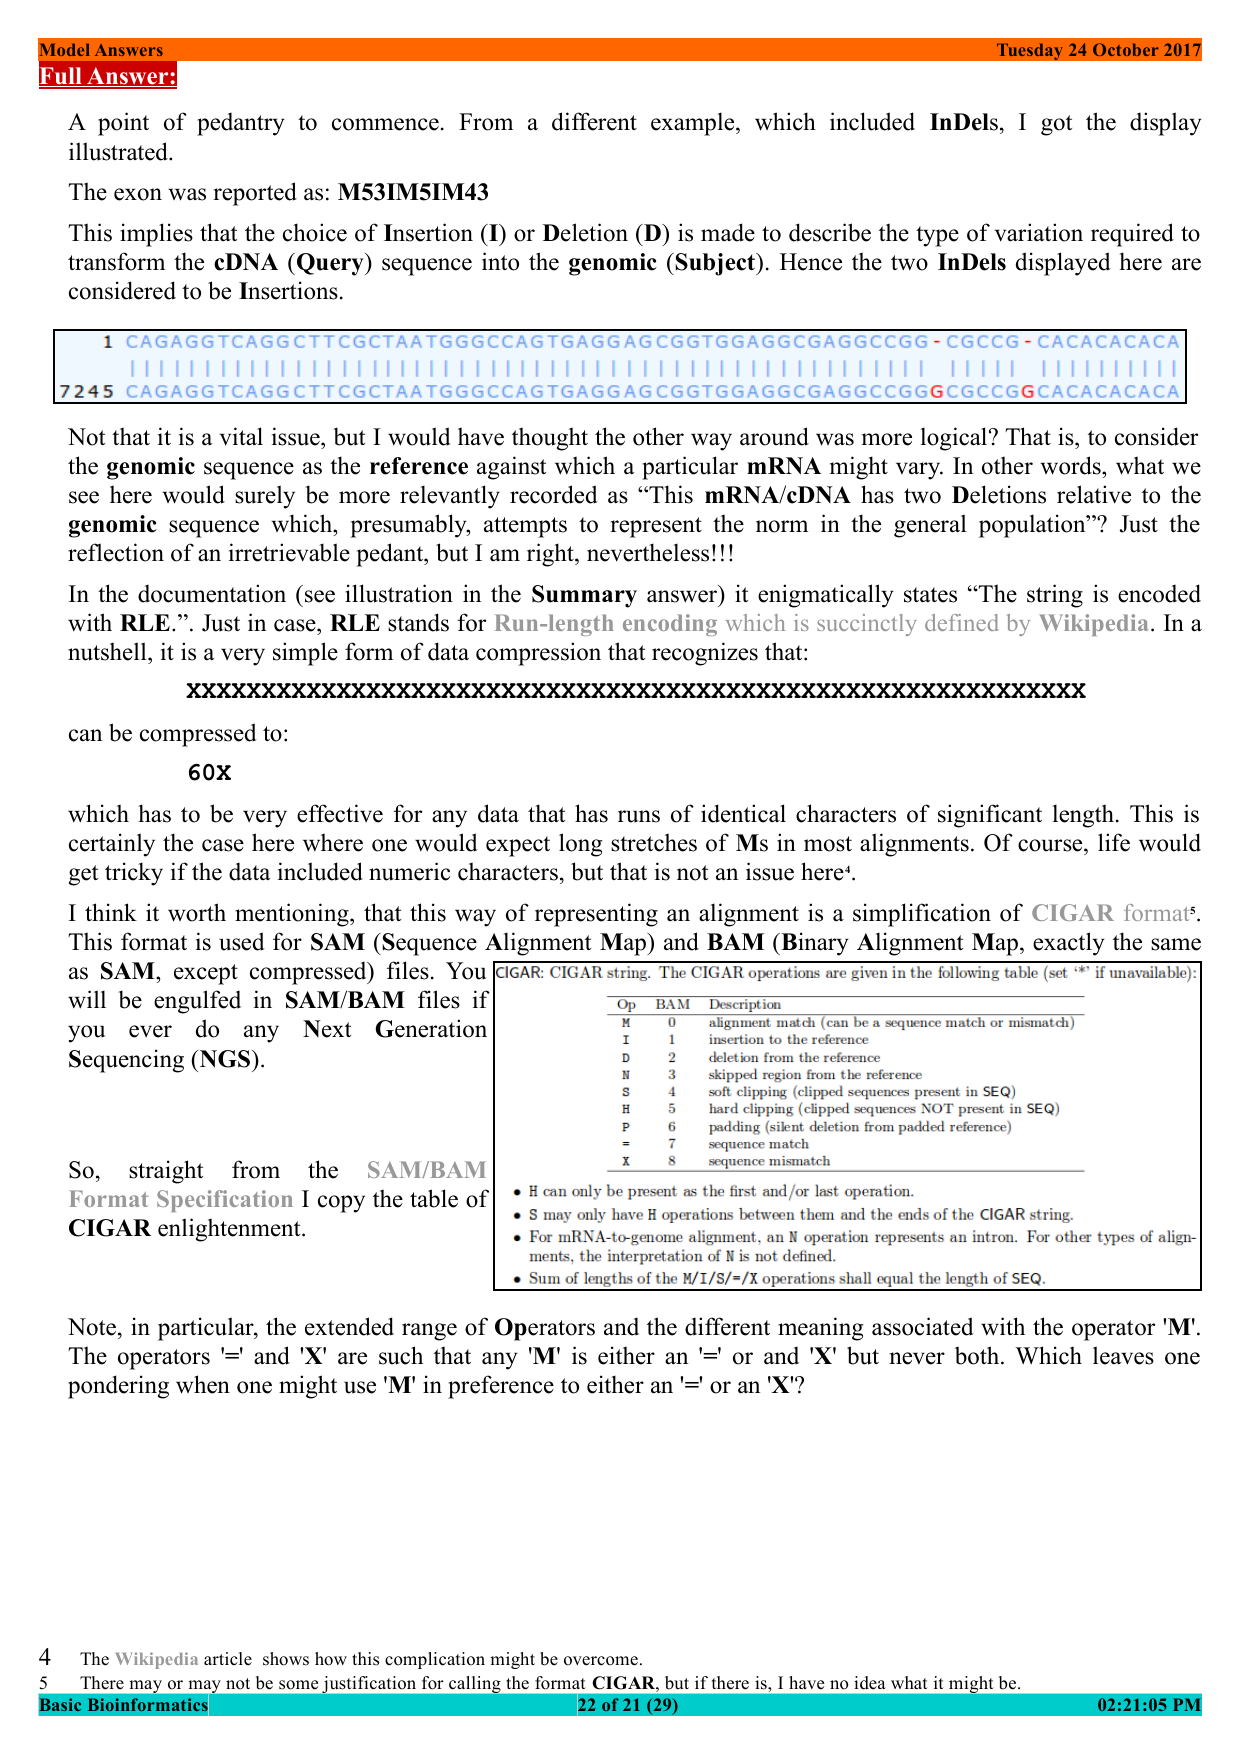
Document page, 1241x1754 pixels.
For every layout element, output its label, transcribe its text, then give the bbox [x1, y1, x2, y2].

text The exon was reported as: M53IM5IM43 [68, 177, 1202, 206]
text So, straight from the SAM/BAM Format Specification I copy the table of CIGAR enlightenment. [68, 1155, 493, 1242]
picture [55, 331, 1185, 402]
text XXXXXXXXXXXXXXXXXXXXXXXXXXXXXXXXXXXXXXXXXXXXXXXXXXXXXXXXXXXX [186, 678, 1202, 706]
text A point of pedantry to commence. From a different example, which included InDels, I got the display illustrated. [68, 107, 1202, 165]
text can be compressed to: [68, 718, 1202, 747]
text 60X [186, 759, 1202, 787]
text I think it worth mentioning, that this way of representing an alignment is a simplification of CIGAR format. This format is used for SAM (Sequence Alignment Map) and BAM (Binary Alignment Map, exactly the same as SAM, except compressed) files. You will be engulfed in SAM/BAM files if you ever do any Next Generation Sequencing (NGS). [68, 898, 1202, 1072]
text The Wikipedia article shows how this complication might be overcome. [38, 1642, 1202, 1671]
text There may or may not be some justification for calling the format CIGAR, but if there is, I have no idea what it might be. [38, 1671, 1202, 1693]
text Not that it is a vital issue, but I would have thought the other way around was more logical? That is, to consider the genomic sequence as the reference against which a particular mRNA might vary. In other words, what we see here would surely be more relevantly recorded as “This mRNA/cDNA has two Deletions relative to the genomic sequence which, presumably, attempts to represent the norm in the general population”? Just the reflection of an irretrievable pedant, but I am right, nevertheless!!! [68, 317, 1202, 567]
picture [495, 963, 1200, 1289]
text which has to be very effective for any data that has runs of identical characters of significant length. This is certainly the case here where one would expect long stretches of Ms in most alignments. Of course, life would get tricky if the data included numeric characters, but that is not an issue here. [68, 799, 1202, 886]
text This implies that the choice of Insertion (I) or Deletion (D) is made to describe the type of variation required to transform the cDNA (Query) sequence into the genomic (Subject). Hence the two InDels displayed here are considered to be Insertions. [68, 218, 1202, 305]
text Full Answer: [38, 61, 1202, 89]
text In the documentation (see illustration in the Summary answer) it enigmatically states “The string is encoded with RLE.”. Just in case, RLE stands for Run-length encoding which is succinctly defined by Wikipedia. In a nutshell, it is a very simple form of data compression that recognizes that: [68, 579, 1202, 666]
text Note, in particular, the extended range of Operators and the different meaning associated with the operator 'M'. The operators '=' and 'X' are such that any 'M' is either an '=' or and 'X' but never both. Which leaves one pondering when one might use 'M' in preference to either an '=' or an 'X'? [68, 1312, 1202, 1399]
